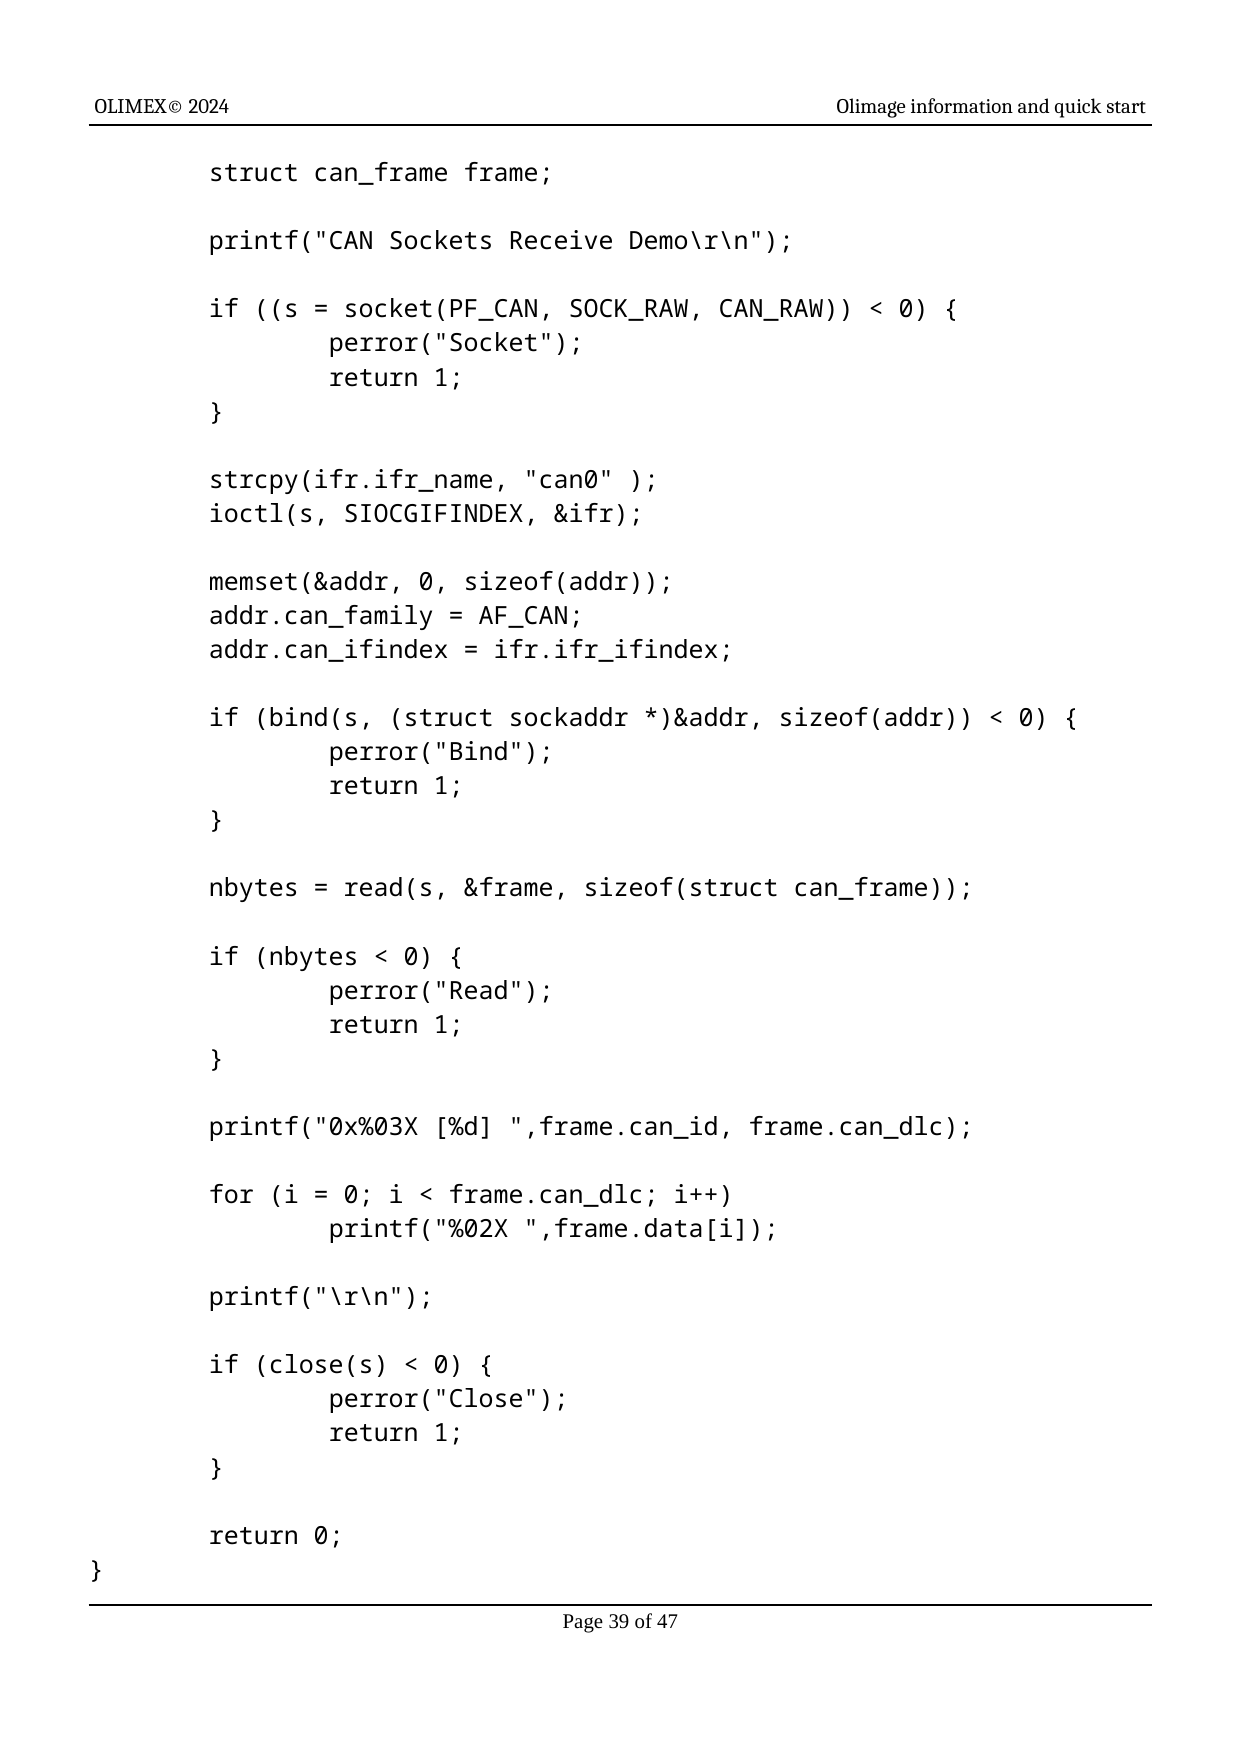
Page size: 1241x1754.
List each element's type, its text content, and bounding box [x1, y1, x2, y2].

text if (nbytes < 0) { [88, 938, 1152, 972]
text nbytes = read(s, &frame, sizeof(struct can_frame)); [88, 870, 1152, 904]
text if ((s = socket(PF_CAN, SOCK_RAW, CAN_RAW)) < 0) { [88, 291, 1152, 325]
text ioctl(s, SIOCGIFINDEX, &ifr); [88, 495, 1152, 529]
text perror("Read"); [88, 972, 1152, 1006]
text return 0; [88, 1517, 1152, 1551]
text } [88, 393, 1152, 427]
text printf("%02X ",frame.data[i]); [88, 1211, 1152, 1245]
text return 1; [88, 359, 1152, 393]
text perror("Socket"); [88, 325, 1152, 359]
text strcpy(ifr.ifr_name, "can0" ); [88, 461, 1152, 495]
text perror("Bind"); [88, 734, 1152, 768]
text } [88, 802, 1152, 836]
text printf("\r\n"); [88, 1279, 1152, 1313]
text addr.can_family = AF_CAN; [88, 598, 1152, 632]
text printf("0x%03X [%d] ",frame.can_id, frame.can_dlc); [88, 1108, 1152, 1143]
text } [88, 1040, 1152, 1074]
text addr.can_ifindex = ifr.ifr_ifindex; [88, 632, 1152, 666]
text printf("CAN Sockets Receive Demo\r\n"); [88, 223, 1152, 257]
text for (i = 0; i < frame.can_dlc; i++) [88, 1177, 1152, 1211]
text perror("Close"); [88, 1381, 1152, 1415]
text memset(&addr, 0, sizeof(addr)); [88, 563, 1152, 598]
text if (bind(s, (struct sockaddr *)&addr, sizeof(addr)) < 0) { [88, 700, 1152, 734]
text return 1; [88, 1415, 1152, 1449]
text struct can_frame frame; [88, 155, 1152, 189]
text if (close(s) < 0) { [88, 1347, 1152, 1381]
text return 1; [88, 1006, 1152, 1040]
text } [88, 1551, 1152, 1585]
text } [88, 1449, 1152, 1483]
text return 1; [88, 768, 1152, 802]
